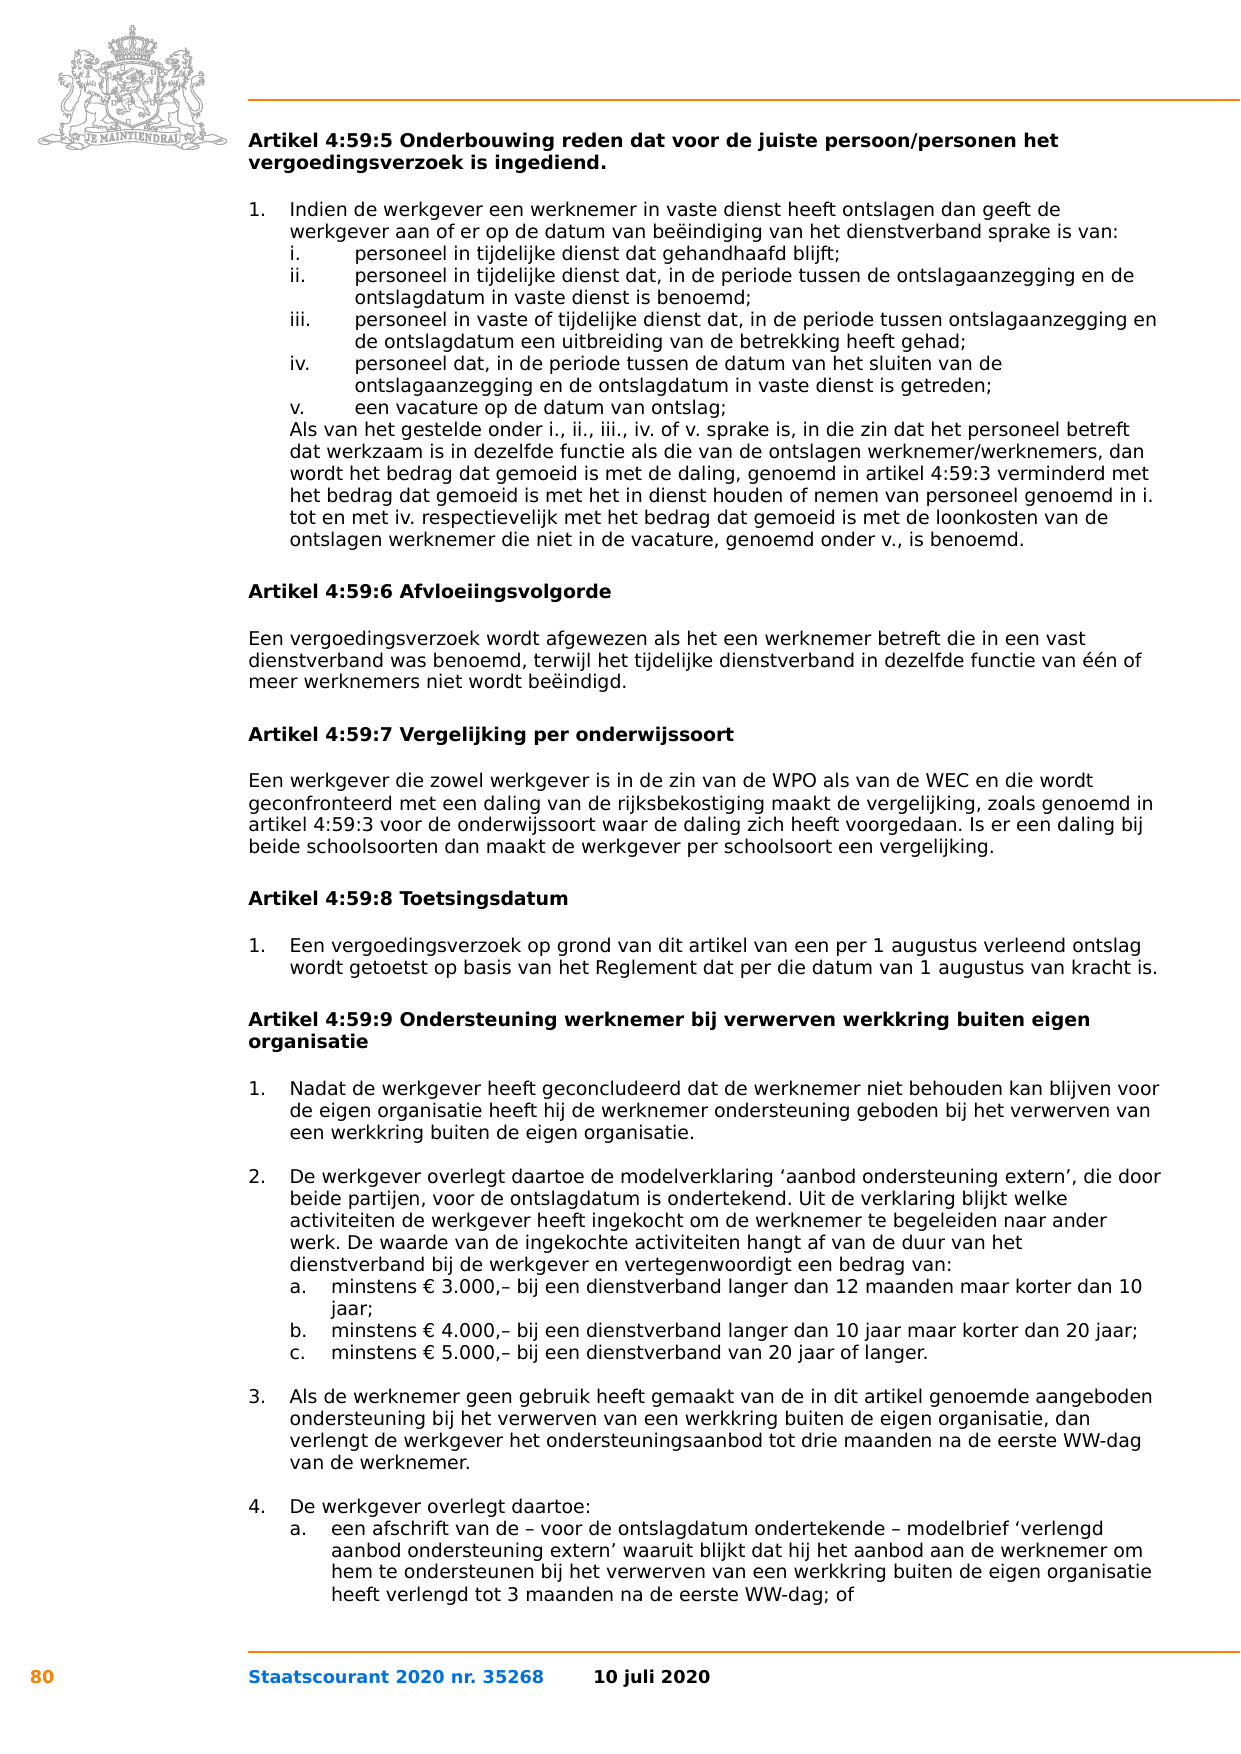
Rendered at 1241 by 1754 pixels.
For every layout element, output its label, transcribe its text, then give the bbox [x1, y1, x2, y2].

text a. een afschrift van de – voor de ontslagdatum ondertekende – modelbrief ‘verlengd aanbod ondersteuning extern’ waaruit blijkt dat hij het aanbod aan de werknemer om hem te ondersteunen bij het verwerven van een werkkring buiten de eigen organisatie heeft verlengd tot 3 maanden na de eerste WW-dag; of [289, 1517, 1163, 1605]
subtitle Artikel 4:59:9 Ondersteuning werknemer bij verwerven werkkring buiten eigen organisatie [248, 1009, 1163, 1053]
subtitle Artikel 4:59:7 Vergelijking per onderwijssoort [248, 723, 1163, 745]
subtitle Artikel 4:59:8 Toetsingsdatum [248, 888, 1163, 910]
text ii. personeel in tijdelijke dienst dat, in de periode tussen de ontslagaanzegging en de ontslagdatum in vaste dienst is benoemd; [289, 265, 1163, 309]
text b. minstens € 4.000,– bij een dienstverband langer dan 10 jaar maar korter dan 20 jaar; [289, 1320, 1163, 1342]
text 1. Een vergoedingsverzoek op grond van dit artikel van een per 1 augustus verleend ontslag wordt getoetst op basis van het Reglement dat per die datum van 1 augustus van kracht is. [248, 935, 1163, 979]
text v. een vacature op de datum van ontslag; [289, 397, 1163, 419]
text 3. Als de werknemer geen gebruik heeft gemaakt van de in dit artikel genoemde aangeboden ondersteuning bij het verwerven van een werkkring buiten de eigen organisatie, dan verlengt de werkgever het ondersteuningsaanbod tot drie maanden na de eerste WW-dag van de werknemer. [248, 1386, 1163, 1474]
text 1. Indien de werkgever een werknemer in vaste dienst heeft ontslagen dan geeft de werkgever aan of er op de datum van beëindiging van het dienstverband sprake is van: [248, 199, 1163, 243]
text 4. De werkgever overlegt daartoe: [248, 1496, 1163, 1517]
text 2. De werkgever overlegt daartoe de modelverklaring ‘aanbod ondersteuning extern’, die door beide partijen, voor de ontslagdatum is ondertekend. Uit de verklaring blijkt welke activiteiten de werkgever heeft ingekocht om de werknemer te begeleiden naar ander werk. De waarde van de ingekochte activiteiten hangt af van de duur van het dienstverband bij de werkgever en vertegenwoordigt een bedrag van: [248, 1166, 1163, 1276]
subtitle Artikel 4:59:6 Afvloeiingsvolgorde [248, 581, 1163, 602]
text iv. personeel dat, in de periode tussen de datum van het sluiten van de ontslagaanzegging en de ontslagdatum in vaste dienst is getreden; [289, 353, 1163, 397]
text 1. Nadat de werkgever heeft geconcludeerd dat de werknemer niet behouden kan blijven voor de eigen organisatie heeft hij de werknemer ondersteuning geboden bij het verwerven van een werkkring buiten de eigen organisatie. [248, 1078, 1163, 1144]
text a. minstens € 3.000,– bij een dienstverband langer dan 12 maanden maar korter dan 10 jaar; [289, 1276, 1163, 1320]
subtitle Artikel 4:59:5 Onderbouwing reden dat voor de juiste persoon/personen het vergoedingsverzoek is ingediend. [248, 130, 1163, 174]
text Een vergoedingsverzoek wordt afgewezen als het een werknemer betreft die in een vast dienstverband was benoemd, terwijl het tijdelijke dienstverband in dezelfde functie van één of meer werknemers niet wordt beëindigd. [248, 627, 1163, 693]
picture [38, 25, 227, 150]
text i. personeel in tijdelijke dienst dat gehandhaafd blijft; [289, 243, 1163, 265]
text c. minstens € 5.000,– bij een dienstverband van 20 jaar of langer. [289, 1342, 1163, 1364]
text Als van het gestelde onder i., ii., iii., iv. of v. sprake is, in die zin dat het personeel betreft dat werkzaam is in dezelfde functie als die van de ontslagen werknemer/werknemers, dan wordt het bedrag dat gemoeid is met de daling, genoemd in artikel 4:59:3 verminderd met het bedrag dat gemoeid is met het in dienst houden of nemen van personeel genoemd in i. tot en met iv. respectievelijk met het bedrag dat gemoeid is met de loonkosten van de ontslagen werknemer die niet in de vacature, genoemd onder v., is benoemd. [289, 419, 1163, 551]
text iii. personeel in vaste of tijdelijke dienst dat, in de periode tussen ontslagaanzegging en de ontslagdatum een uitbreiding van de betrekking heeft gehad; [289, 309, 1163, 353]
text Een werkgever die zowel werkgever is in de zin van de WPO als van de WEC en die wordt geconfronteerd met een daling van de rijksbekostiging maakt de vergelijking, zoals genoemd in artikel 4:59:3 voor de onderwijssoort waar de daling zich heeft voorgedaan. Is er een daling bij beide schoolsoorten dan maakt de werkgever per schoolsoort een vergelijking. [248, 770, 1163, 858]
